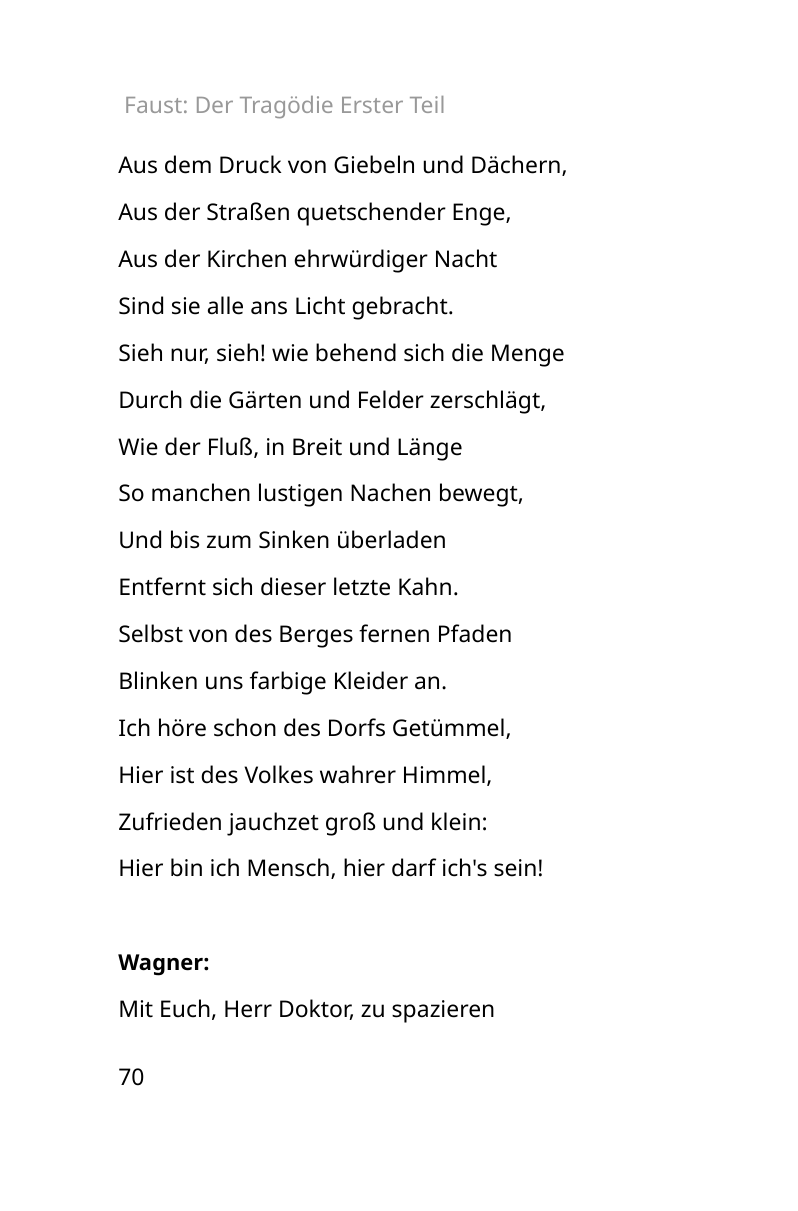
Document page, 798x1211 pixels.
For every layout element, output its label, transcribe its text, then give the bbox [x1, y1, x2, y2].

text Wagner: Mit Euch, Herr Doktor, zu spazieren [118, 917, 679, 1024]
text Aus dem Druck von Giebeln und Dächern, Aus der Straßen quetschender Enge, Aus der Kirchen ehrwürdiger Nacht Sind sie alle ans Licht gebracht. Sieh nur, sieh! wie behend sich die Menge Durch die Gärten und Felder zerschlägt, Wie der Fluß, in Breit und Länge So manchen lustigen Nachen bewegt, Und bis zum Sinken überladen Entfernt sich dieser letzte Kahn. Selbst von des Berges fernen Pfaden Blinken uns farbige Kleider an. Ich höre schon des Dorfs Getümmel, Hier ist des Volkes wahrer Himmel, Zufrieden jauchzet groß und klein: Hier bin ich Mensch, hier darf ich's sein! [118, 149, 679, 884]
